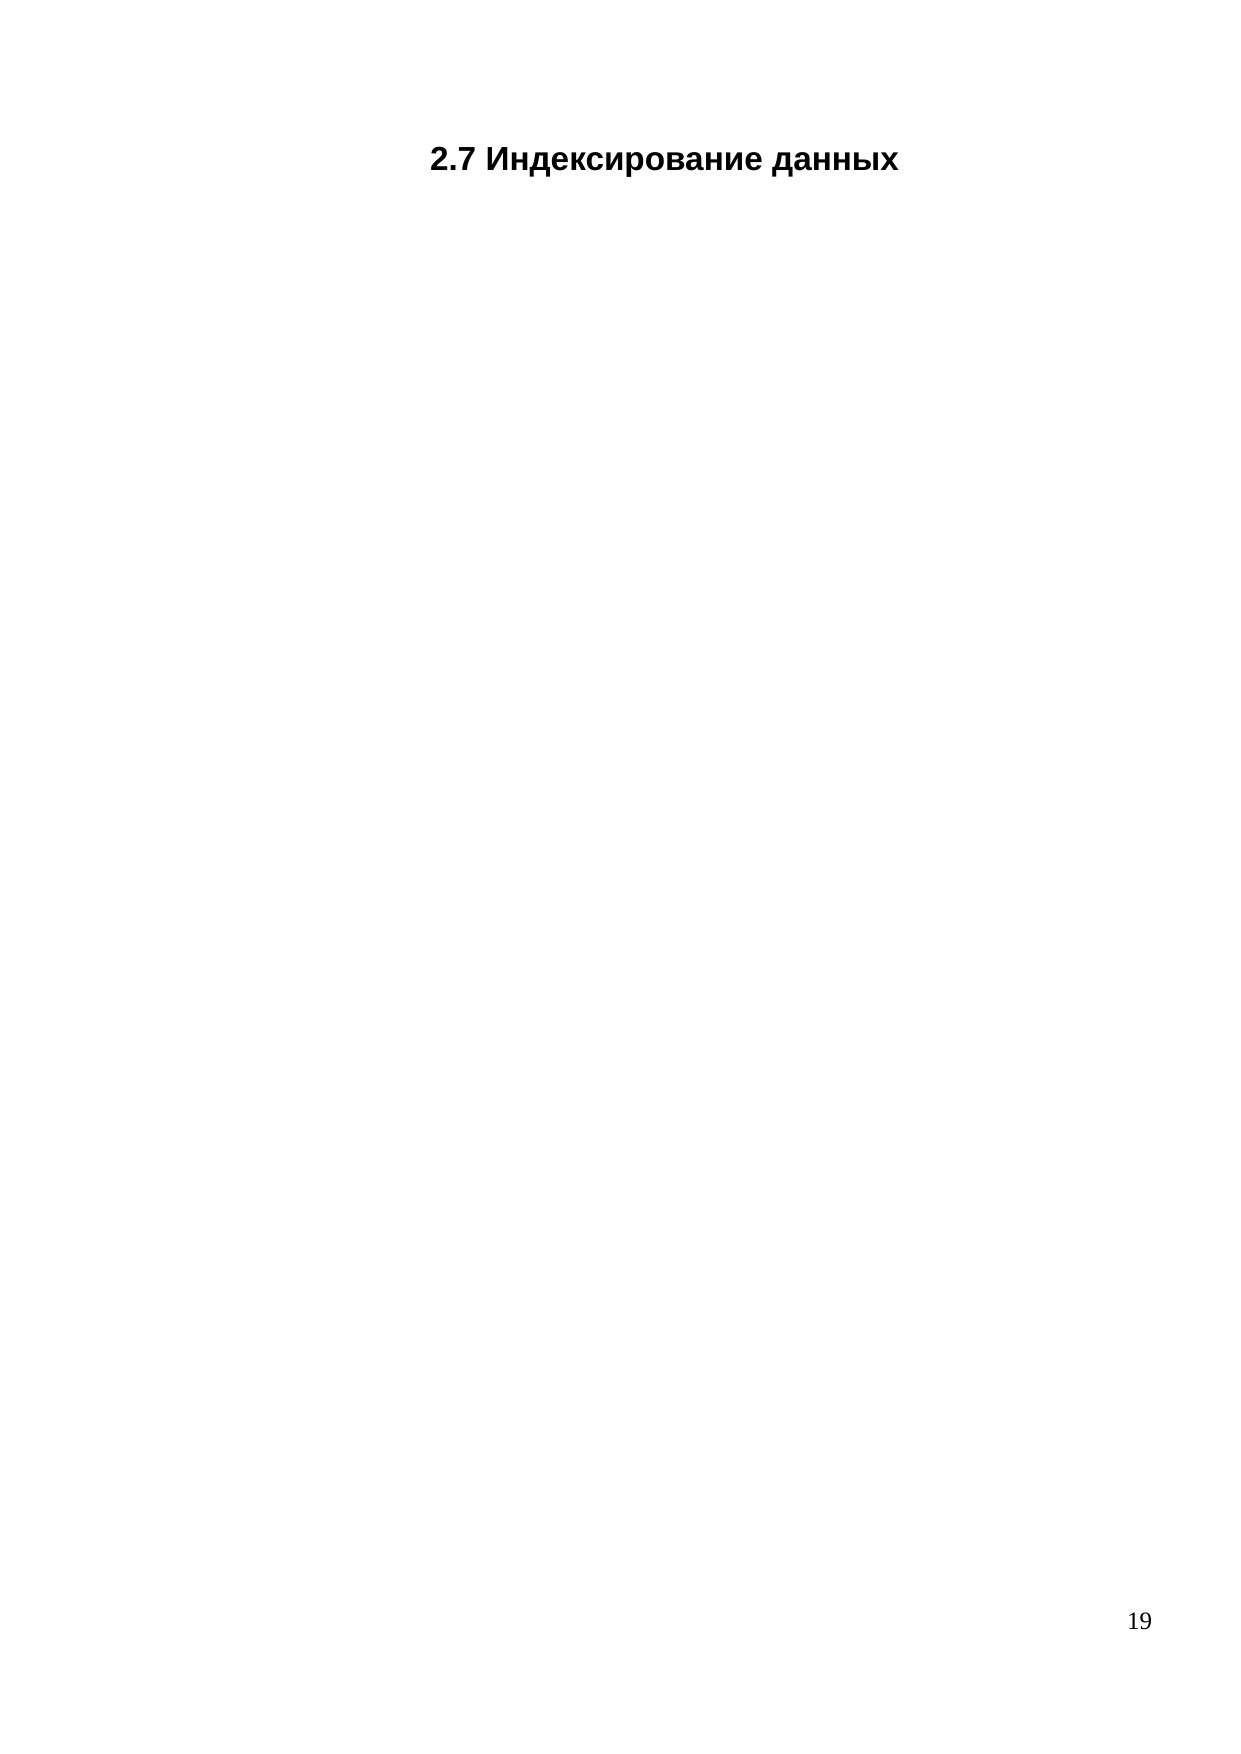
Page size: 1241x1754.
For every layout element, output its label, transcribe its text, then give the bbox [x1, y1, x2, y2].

subtitle 2.7 Индексирование данных [177, 139, 1152, 177]
